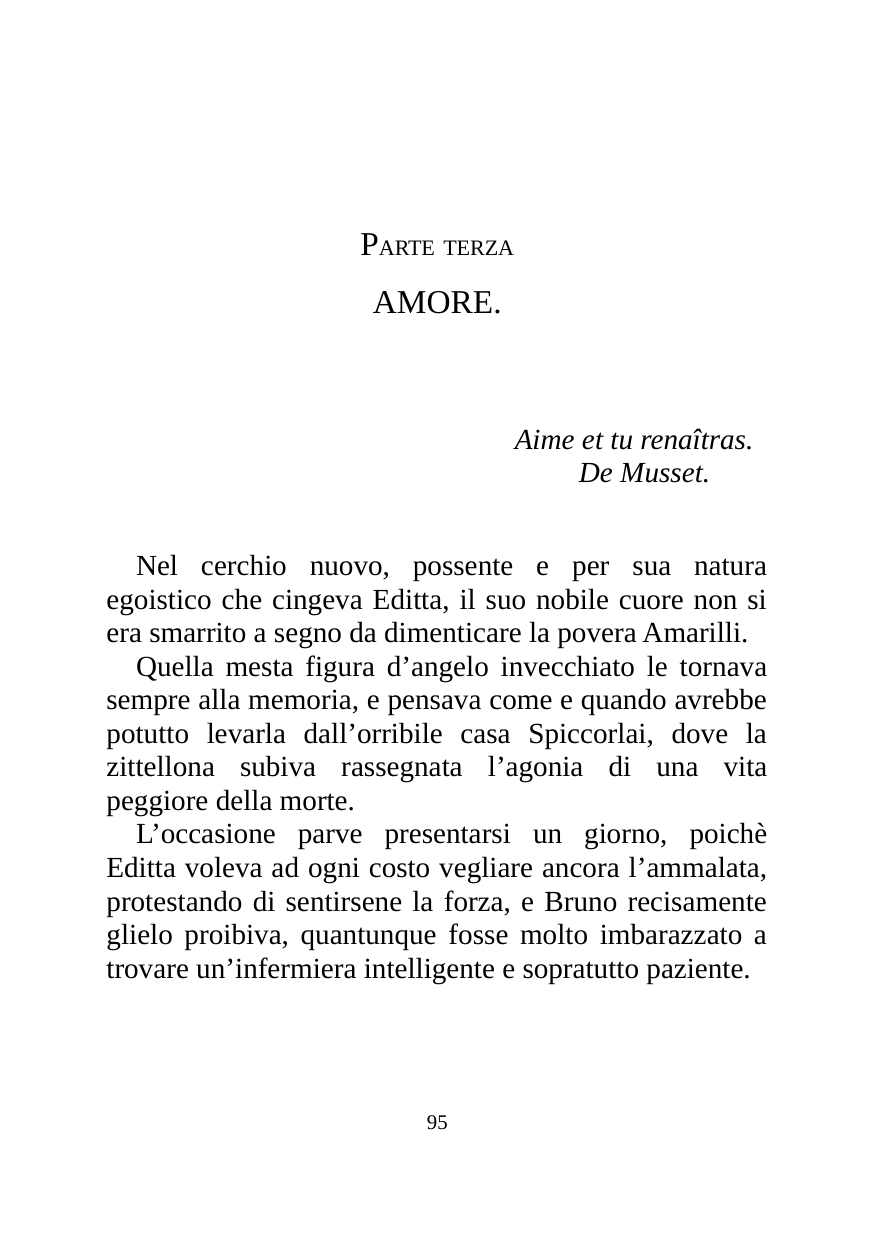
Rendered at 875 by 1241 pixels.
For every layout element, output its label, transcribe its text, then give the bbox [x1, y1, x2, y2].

text Quella mesta figura d’angelo invecchiato le tornava sempre alla memoria, e pensava come e quando avrebbe potutto levarla dall’orribile casa Spiccorlai, dove la zittellona subiva rassegnata l’agonia di una vita peggiore della morte. [106, 649, 768, 817]
text Nel cerchio nuovo, possente e per sua natura egoistico che cingeva Editta, il suo nobile cuore non si era smarrito a segno da dimenticare la povera Amarilli. [106, 548, 768, 649]
subtitle Parte terza AMORE. [106, 224, 768, 320]
text L’occasione parve presentarsi un giorno, poichè Editta voleva ad ogni costo vegliare ancora l’ammalata, protestando di sentirsene la forza, e Bruno recisamente glielo proibiva, quantunque fosse molto imbarazzato a trovare un’infermiera intelligente e sopratutto paziente. [106, 817, 768, 984]
text De Musset. [579, 456, 768, 489]
text Aime et tu renaîtras. [514, 422, 768, 456]
